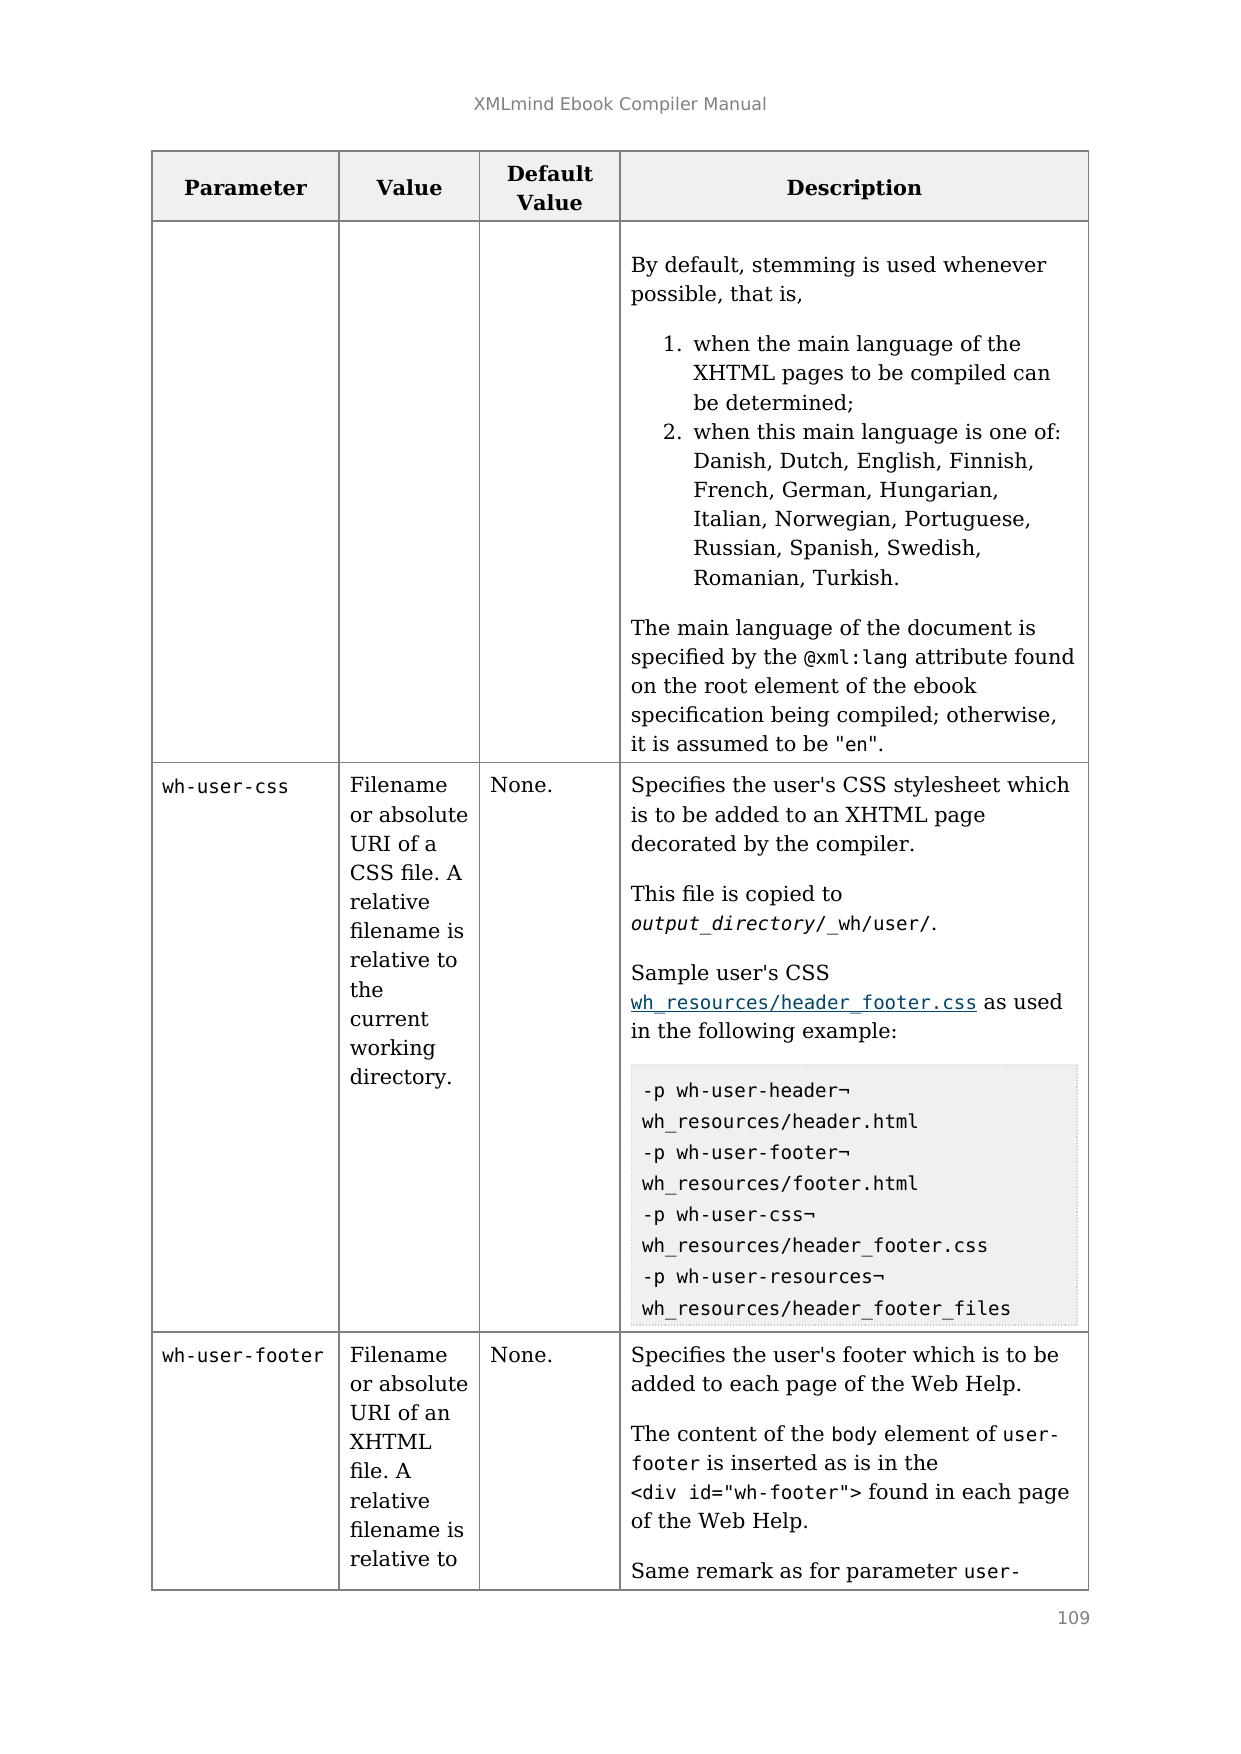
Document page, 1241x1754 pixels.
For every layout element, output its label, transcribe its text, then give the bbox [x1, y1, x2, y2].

table_cell Specifies the user's footer which is to be added to each page of the Web Help. The content of the body element of user-footer is inserted as is in the <div id="wh-footer"> found in each page of the Web Help. Same remark as for parameter user- [621, 1333, 1088, 1589]
table_cell [340, 222, 479, 762]
table_cell By default, stemming is used whenever possible, that is, when the main language of the XHTML pages to be compiled can be determined; when this main language is one of: Danish, Dutch, English, Finnish, French, German, Hungarian, Italian, Norwegian, Portuguese, Russian, Spanish, Swedish, Romanian, Turkish. The main language of the document is specified by the @xml:lang attribute found on the root element of the ebook specification being compiled; otherwise, it is assumed to be "en". [621, 222, 1088, 762]
table_cell None. [480, 1333, 619, 1589]
table_cell Filename or absolute URI of an XHTML file. A relative filename is relative to [340, 1333, 479, 1589]
table_cell [153, 222, 338, 762]
table_cell wh-user-footer [153, 1333, 338, 1589]
table_header Default Value [480, 152, 619, 220]
table_cell Specifies the user's CSS stylesheet which is to be added to an XHTML page decorated by the compiler. This file is copied to output_directory/_wh/user/. Sample user's CSS wh_resources/header_footer.css as used in the following example: -p wh-user-header¬ wh_resources/header.html -p wh-user-footer¬ wh_resources/footer.html -p wh-user-css¬ wh_resources/header_footer.css -p wh-user-resources¬ wh_resources/header_footer_files [621, 763, 1088, 1331]
table_header Value [340, 152, 479, 220]
table_cell [480, 222, 619, 762]
table_header Parameter [153, 152, 338, 220]
table_cell wh-user-css [153, 763, 338, 1331]
table_header Description [621, 152, 1088, 220]
table_cell Filename or absolute URI of a CSS file. A relative filename is relative to the current working directory. [340, 763, 479, 1331]
table_cell None. [480, 763, 619, 1331]
